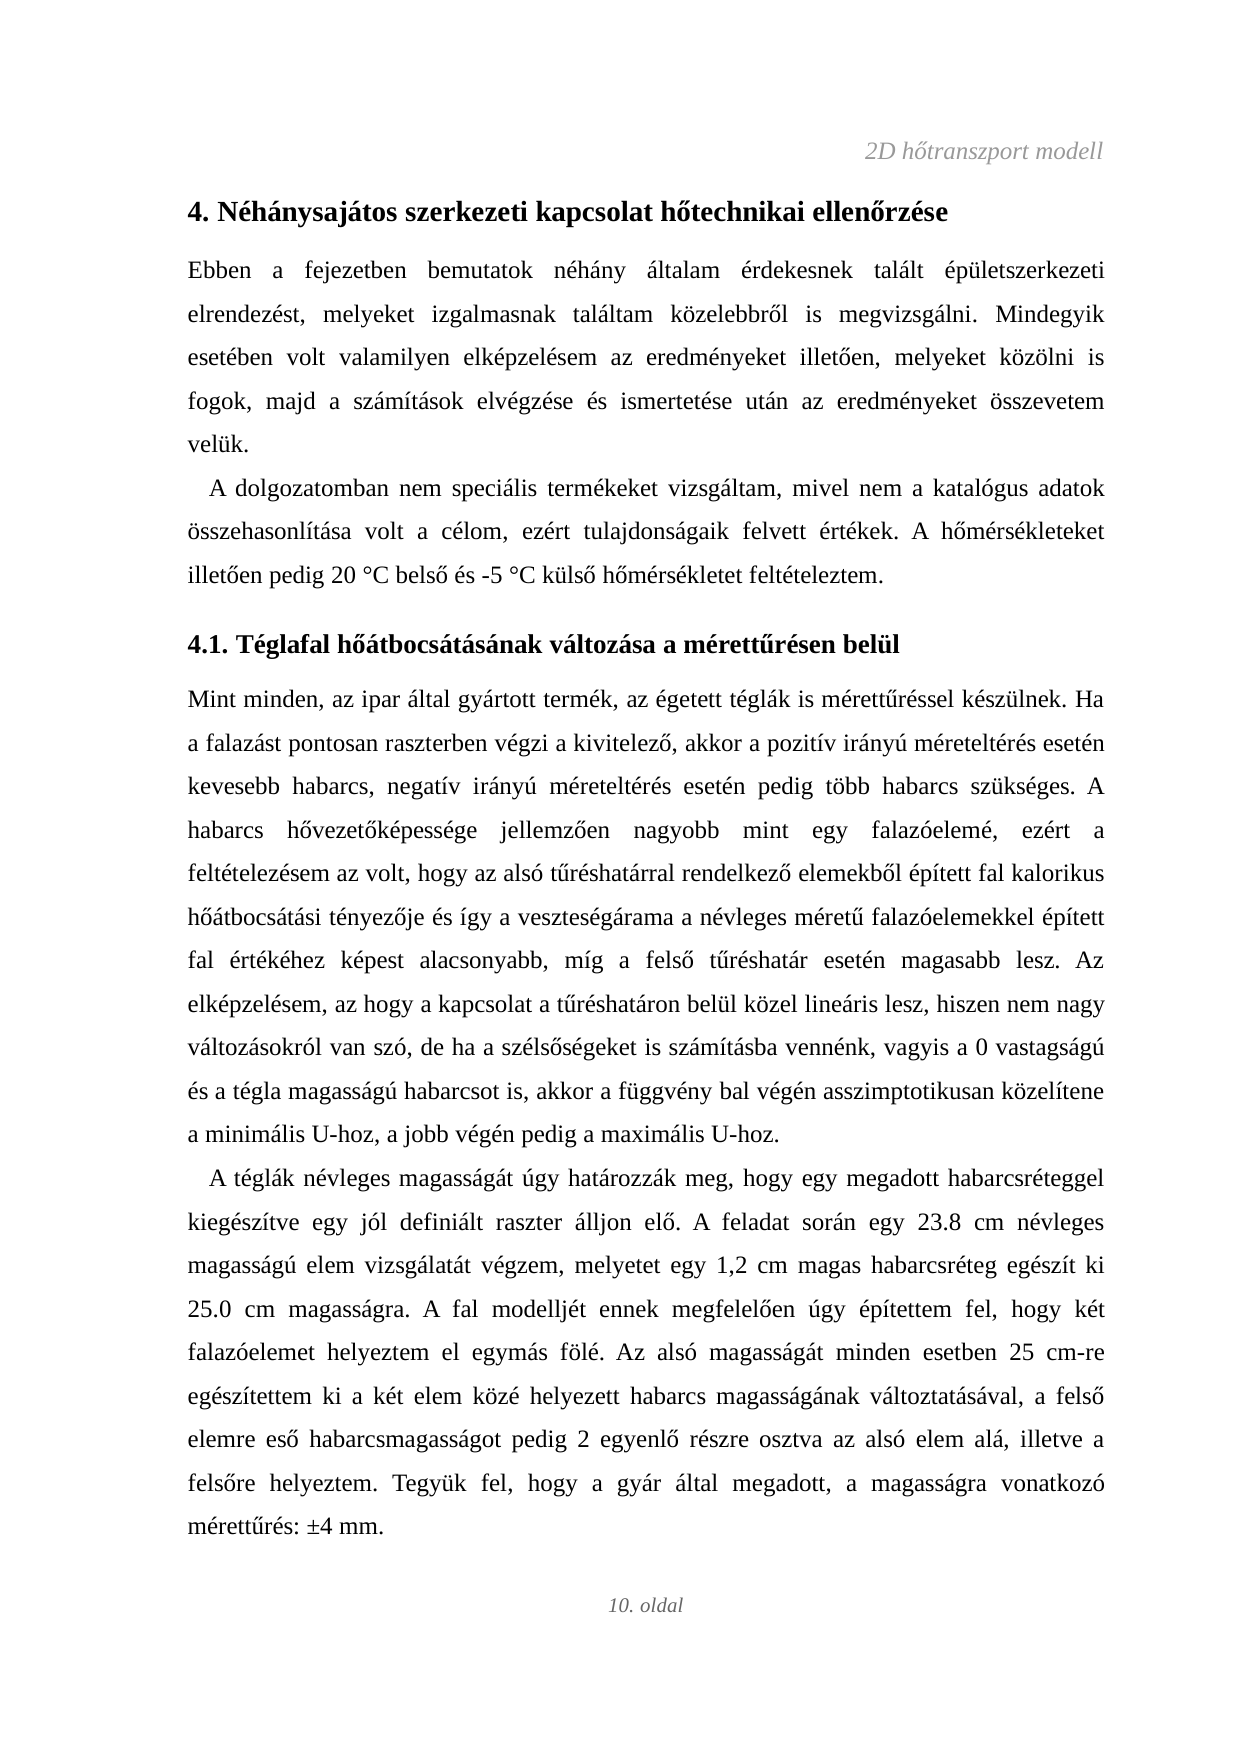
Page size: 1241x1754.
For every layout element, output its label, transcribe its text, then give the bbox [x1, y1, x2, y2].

subtitle Néhánysajátos szerkezeti kapcsolat hőtechnikai ellenőrzése [187, 194, 1106, 228]
text A téglák névleges magasságát úgy határozzák meg, hogy egy megadott habarcsréteggel kiegészítve egy jól definiált raszter álljon elő. A feladat során egy 23.8 cm névleges magasságú elem vizsgálatát végzem, melyetet egy 1,2 cm magas habarcsréteg egészít ki 25.0 cm magasságra. A fal modelljét ennek megfelelően úgy építettem fel, hogy két falazóelemet helyeztem el egymás fölé. Az alsó magasságát minden esetben 25 cm-re egészítettem ki a két elem közé helyezett habarcs magasságának változtatásával, a felső elemre eső habarcsmagasságot pedig 2 egyenlő részre osztva az alsó elem alá, illetve a felsőre helyeztem. Tegyük fel, hogy a gyár által megadott, a magasságra vonatkozó mérettűrés: ±4 mm. [187, 1163, 1106, 1540]
text A dolgozatomban nem speciális termékeket vizsgáltam, mivel nem a katalógus adatok összehasonlítása volt a célom, ezért tulajdonságaik felvett értékek. A hőmérsékleteket illetően pedig 20 °C belső és -5 °C külső hőmérsékletet feltételeztem. [187, 473, 1106, 589]
text Mint minden, az ipar által gyártott termék, az égetett téglák is mérettűréssel készülnek. Ha a falazást pontosan raszterben végzi a kivitelező, akkor a pozitív irányú méreteltérés esetén kevesebb habarcs, negatív irányú méreteltérés esetén pedig több habarcs szükséges. A habarcs hővezetőképessége jellemzően nagyobb mint egy falazóelemé, ezért a feltételezésem az volt, hogy az alsó tűréshatárral rendelkező elemekből épített fal kalorikus hőátbocsátási tényezője és így a veszteségárama a névleges méretű falazóelemekkel épített fal értékéhez képest alacsonyabb, míg a felső tűréshatár esetén magasabb lesz. Az elképzelésem, az hogy a kapcsolat a tűréshatáron belül közel lineáris lesz, hiszen nem nagy változásokról van szó, de ha a szélsőségeket is számításba vennénk, vagyis a 0 vastagságú és a tégla magasságú habarcsot is, akkor a függvény bal végén asszimptotikusan közelítene a minimális U-hoz, a jobb végén pedig a maximális U-hoz. [187, 684, 1106, 1148]
text Ebben a fejezetben bemutatok néhány általam érdekesnek talált épületszerkezeti elrendezést, melyeket izgalmasnak találtam közelebbről is megvizsgálni. Mindegyik esetében volt valamilyen elképzelésem az eredményeket illetően, melyeket közölni is fogok, majd a számítások elvégzése és ismertetése után az eredményeket összevetem velük. [187, 255, 1106, 458]
subtitle Téglafal hőátbocsátásának változása a mérettűrésen belül [187, 629, 1106, 660]
